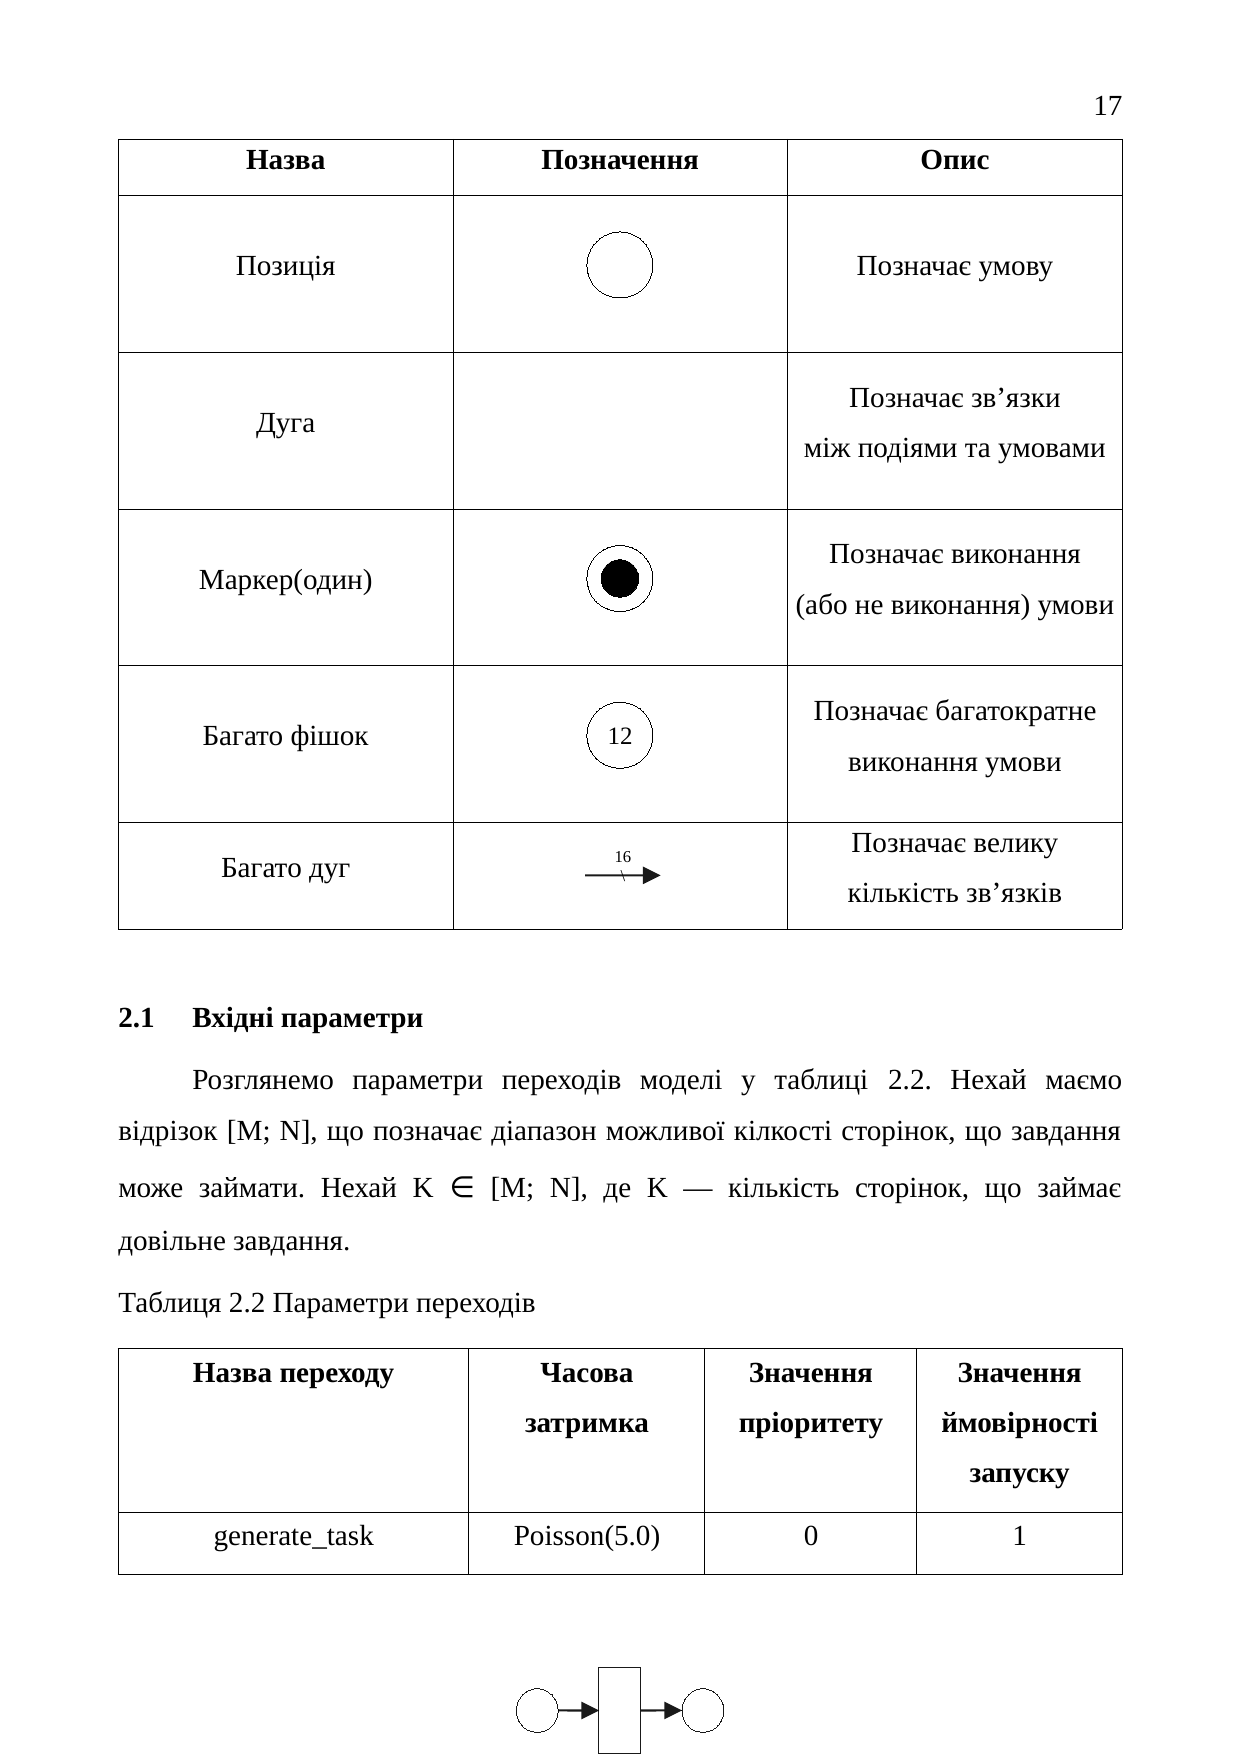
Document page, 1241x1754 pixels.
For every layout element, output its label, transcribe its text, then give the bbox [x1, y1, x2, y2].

subtitle Вхідні параметри [118, 1000, 1122, 1033]
table_cell [454, 666, 787, 822]
table_cell [454, 196, 787, 352]
table_cell Позначає умову [788, 196, 1122, 352]
table_cell Позначає зв’язки між подіями та умовами [788, 353, 1122, 508]
table_cell 0 [705, 1513, 916, 1574]
table_header Позначення [454, 140, 787, 195]
table_header Опис [788, 140, 1122, 195]
table_header Значення ймовірності запуску [917, 1349, 1122, 1512]
table_cell Poisson(5.0) [469, 1513, 704, 1574]
table_cell generate_task [119, 1513, 468, 1574]
table_header Часова затримка [469, 1349, 704, 1512]
table_cell Маркер(один) [119, 510, 453, 665]
table_cell Позиція [119, 196, 453, 352]
text Розглянемо параметри переходів моделі у таблиці 2.2. Нехай маємо відрізок [M; N], що позначає діапазон можливої кілкості сторінок, що завдання може займати. Нехай K ∈ [M; N], де K — кількість сторінок, що займає довільне завдання. [118, 1062, 1122, 1256]
table_cell 1 [917, 1513, 1122, 1574]
table_cell [454, 823, 787, 928]
table_cell [454, 510, 787, 665]
table_cell Позначає виконання (або не виконання) умови [788, 510, 1122, 665]
table_cell Багато фішок [119, 666, 453, 822]
text Таблиця 2.2 Параметри переходів [118, 1285, 1122, 1319]
table_cell Позначає багатократне виконання умови [788, 666, 1122, 822]
table_cell Позначає велику кількість зв’язків [788, 823, 1122, 928]
table_header Значення пріоритету [705, 1349, 916, 1512]
table_header Назва переходу [119, 1349, 468, 1512]
table_cell [454, 353, 787, 508]
table_cell Багато дуг [119, 823, 453, 928]
table_header Назва [119, 140, 453, 195]
table_cell Дуга [119, 353, 453, 508]
